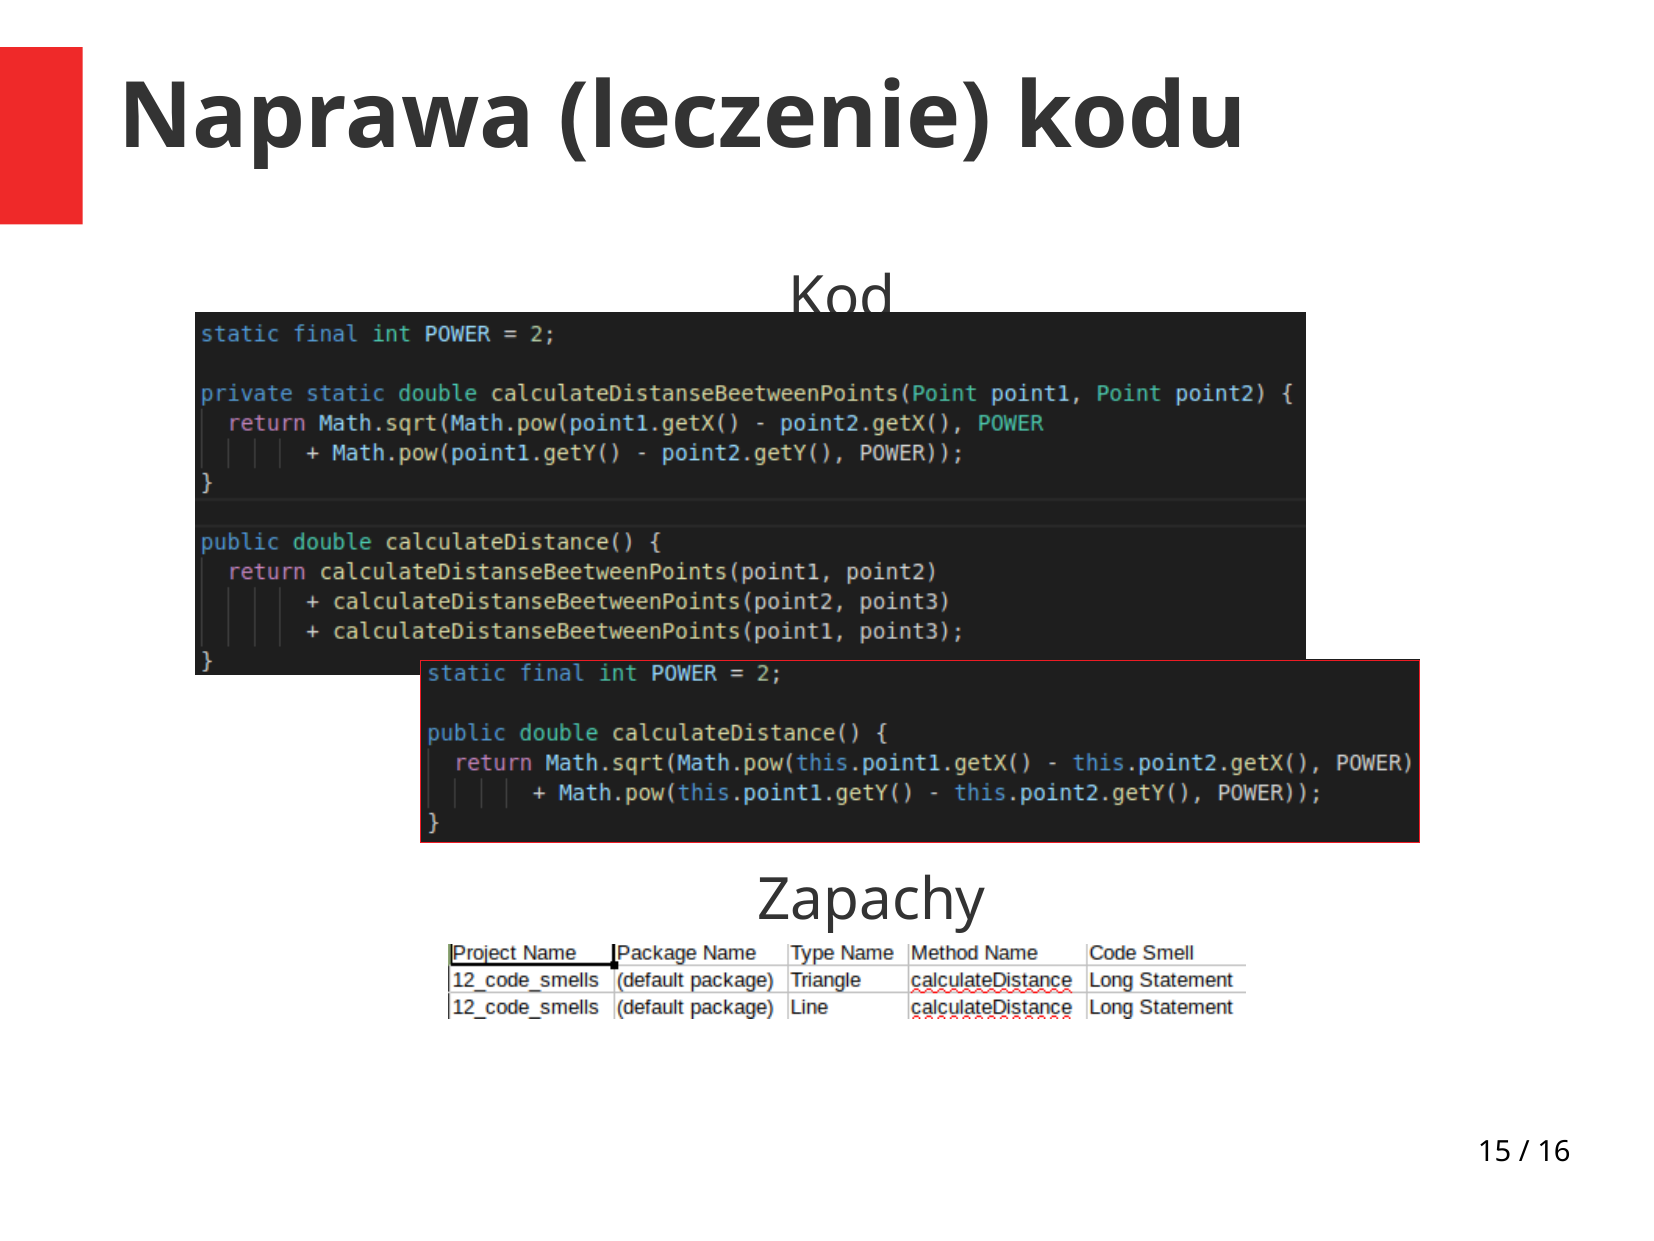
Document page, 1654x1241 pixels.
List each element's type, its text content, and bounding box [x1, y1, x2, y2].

picture [195, 312, 1420, 843]
title Naprawa (leczenie) kodu [118, 49, 1571, 157]
picture [448, 944, 1246, 1019]
list Kod [97, 255, 1516, 599]
list Zapachy [127, 856, 1546, 1201]
